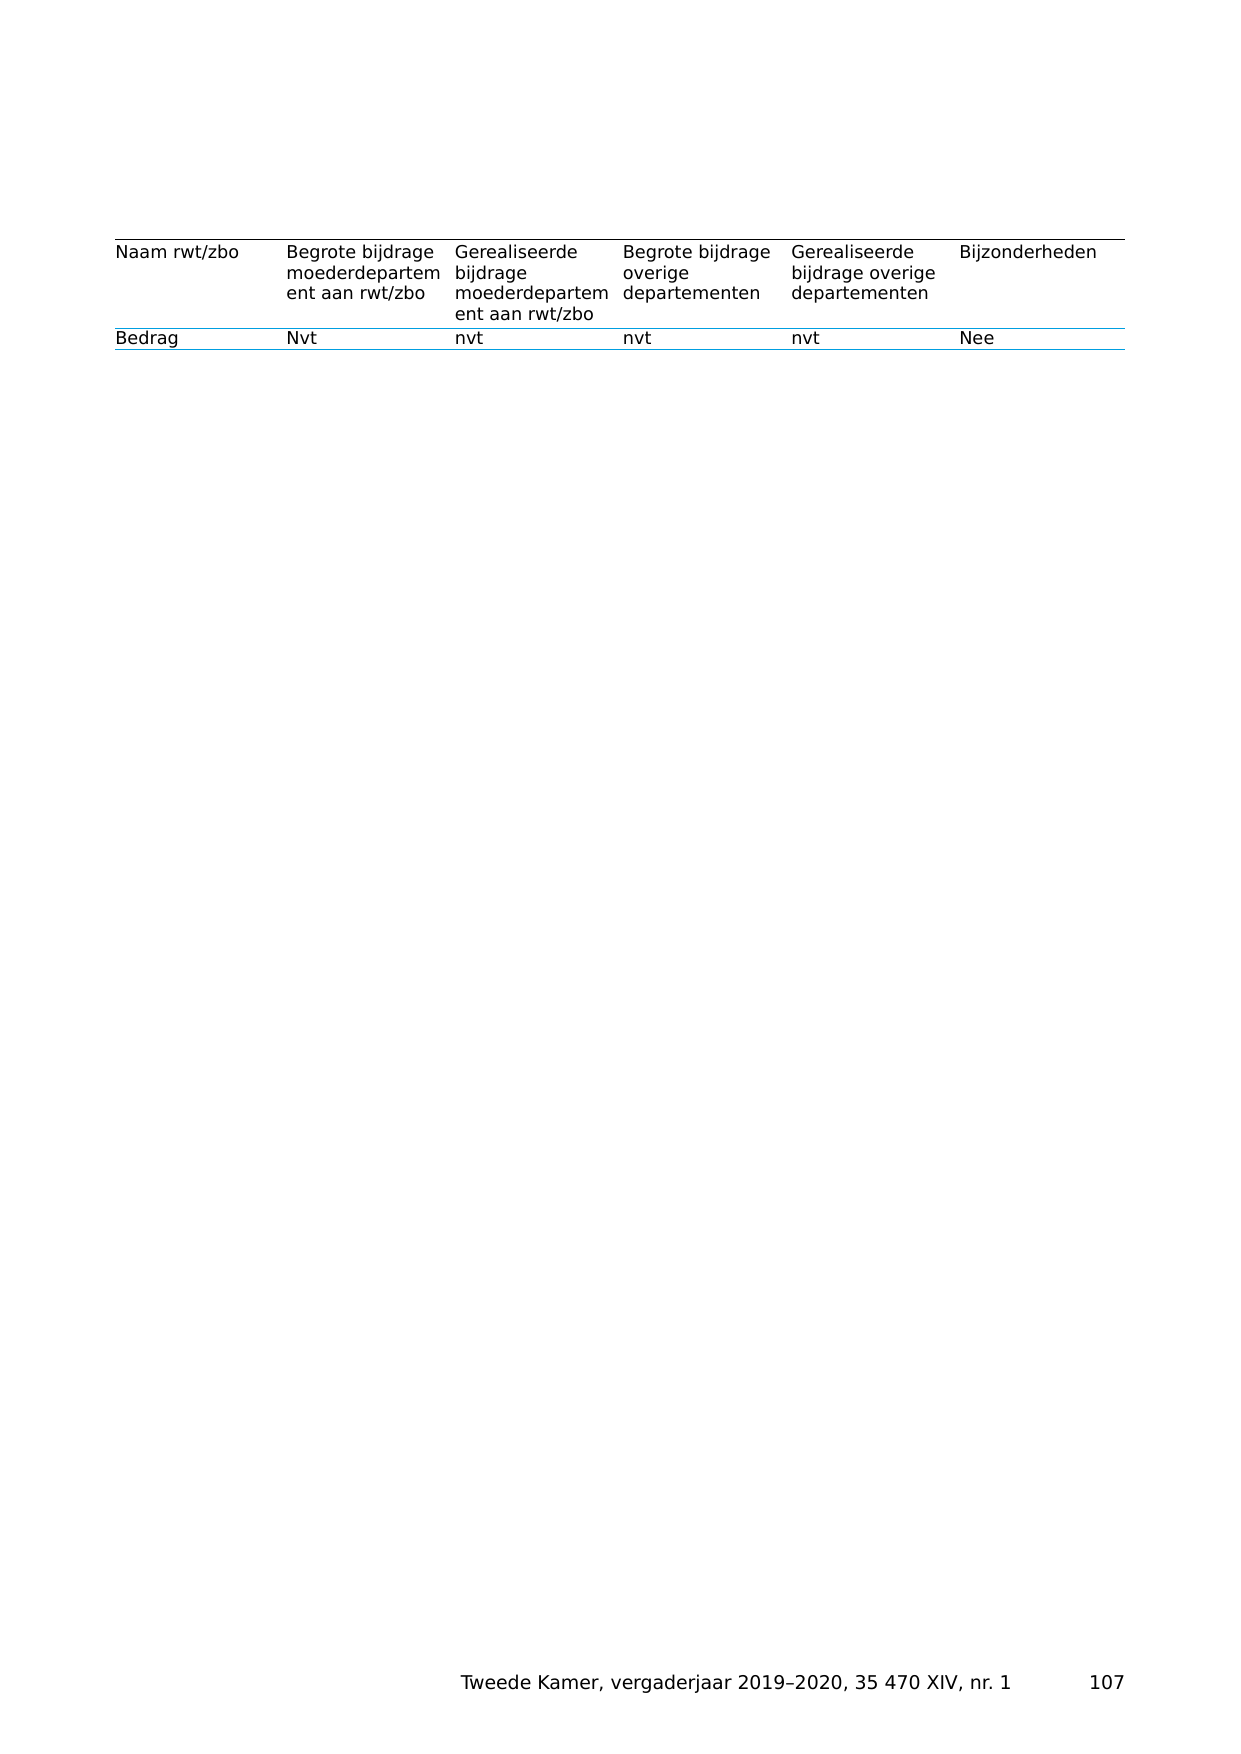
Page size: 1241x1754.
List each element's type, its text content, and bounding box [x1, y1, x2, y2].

table_cell Bedrag [115, 329, 283, 349]
table_cell Nee [956, 329, 1125, 349]
table_cell nvt [788, 329, 956, 349]
table_cell Bijzonderheden [956, 240, 1125, 327]
table_cell nvt [452, 329, 620, 349]
table_header Overzichtstabel inzake RWT’s en ZBO’s van het Ministerie van Landbouw, Natuur en Voedselkwaliteit (Bedragen x € 1.000). [115, 191, 1125, 239]
table_cell Naam rwt/zbo [115, 240, 283, 327]
table_cell nvt [620, 329, 788, 349]
table_cell Gerealiseerde bijdrage overige departementen [788, 240, 956, 327]
table_cell Nvt [283, 329, 452, 349]
table_cell Gerealiseerde bijdrage moederdepartement aan rwt/zbo [452, 240, 620, 327]
table_cell Begrote bijdrage overige departementen [620, 240, 788, 327]
table_cell Begrote bijdrage moederdepartement aan rwt/zbo [283, 240, 452, 327]
